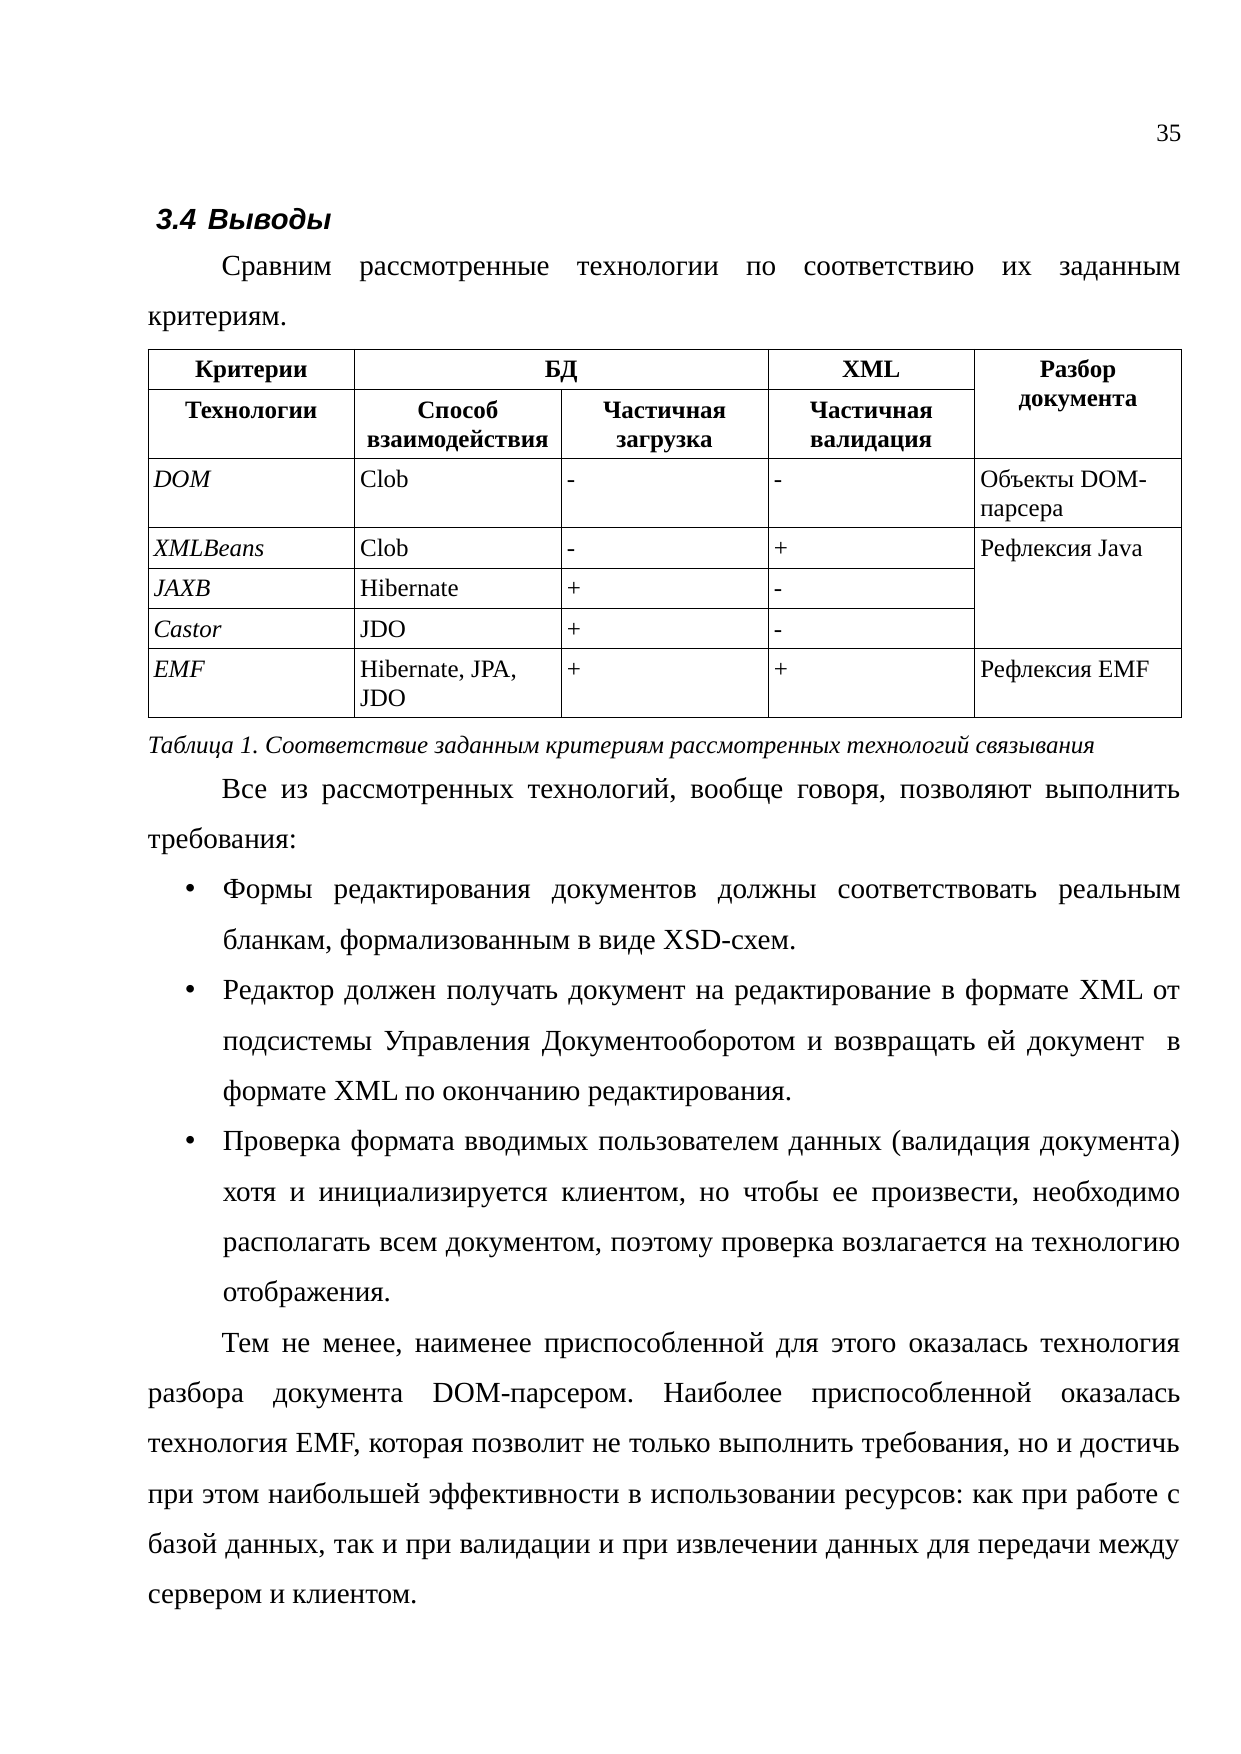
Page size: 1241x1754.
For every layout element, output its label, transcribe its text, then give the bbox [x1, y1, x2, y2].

table_cell - [562, 459, 768, 527]
table_cell + [769, 649, 974, 717]
table_cell - [562, 528, 768, 567]
table_cell Castor [149, 609, 354, 648]
list Формы редактирования документов должны соответствовать реальным бланкам, формализованным в виде XSD-схем. [185, 872, 1181, 956]
table_cell Технологии [149, 390, 354, 458]
table_cell - [769, 609, 974, 648]
table_cell + [769, 528, 974, 567]
list Проверка формата вводимых пользователем данных (валидация документа) хотя и инициализируется клиентом, но чтобы ее произвести, необходимо располагать всем документом, поэтому проверка возлагается на технологию отображения. [185, 1123, 1181, 1308]
table_cell - [769, 569, 974, 608]
table_cell Рефлексия EMF [975, 649, 1181, 717]
table_cell Clob [355, 459, 561, 527]
table_header XML [769, 350, 974, 389]
table_header БД [355, 350, 768, 389]
table_cell + [562, 569, 768, 608]
table_cell Hibernate [355, 569, 561, 608]
text Сравним рассмотренные технологии по соответствию их заданным критериям. [148, 248, 1181, 332]
text Таблица 1. Соответствие заданным критериям рассмотренных технологий связывания [148, 730, 1181, 758]
table_cell JDO [355, 609, 561, 648]
table_cell JAXB [149, 569, 354, 608]
table_cell Частичная загрузка [562, 390, 768, 458]
table_cell + [562, 609, 768, 648]
table_cell Частичная валидация [769, 390, 974, 458]
subtitle Выводы [148, 202, 1181, 236]
table_cell Hibernate, JPA, JDO [355, 649, 561, 717]
table_cell XMLBeans [149, 528, 354, 567]
table_header Разбор документа [975, 350, 1181, 458]
table_cell EMF [149, 649, 354, 717]
table_cell - [769, 459, 974, 527]
table_cell Способ взаимодействия [355, 390, 561, 458]
table_cell Рефлексия Java [975, 528, 1181, 648]
table_cell Clob [355, 528, 561, 567]
table_cell Объекты DOM-парсера [975, 459, 1181, 527]
table_header Критерии [149, 350, 354, 389]
text Все из рассмотренных технологий, вообще говоря, позволяют выполнить требования: [148, 771, 1181, 855]
text Тем не менее, наименее приспособленной для этого оказалась технология разбора документа DOM-парсером. Наиболее приспособленной оказалась технология EMF, которая позволит не только выполнить требования, но и достичь при этом наибольшей эффективности в использовании ресурсов: как при работе с базой данных, так и при валидации и при извлечении данных для передачи между сервером и клиентом. [148, 1325, 1181, 1610]
table_cell + [562, 649, 768, 717]
table_cell DOM [149, 459, 354, 527]
list Редактор должен получать документ на редактирование в формате XML от подсистемы Управления Документооборотом и возвращать ей документ в формате XML по окончанию редактирования. [185, 972, 1181, 1107]
